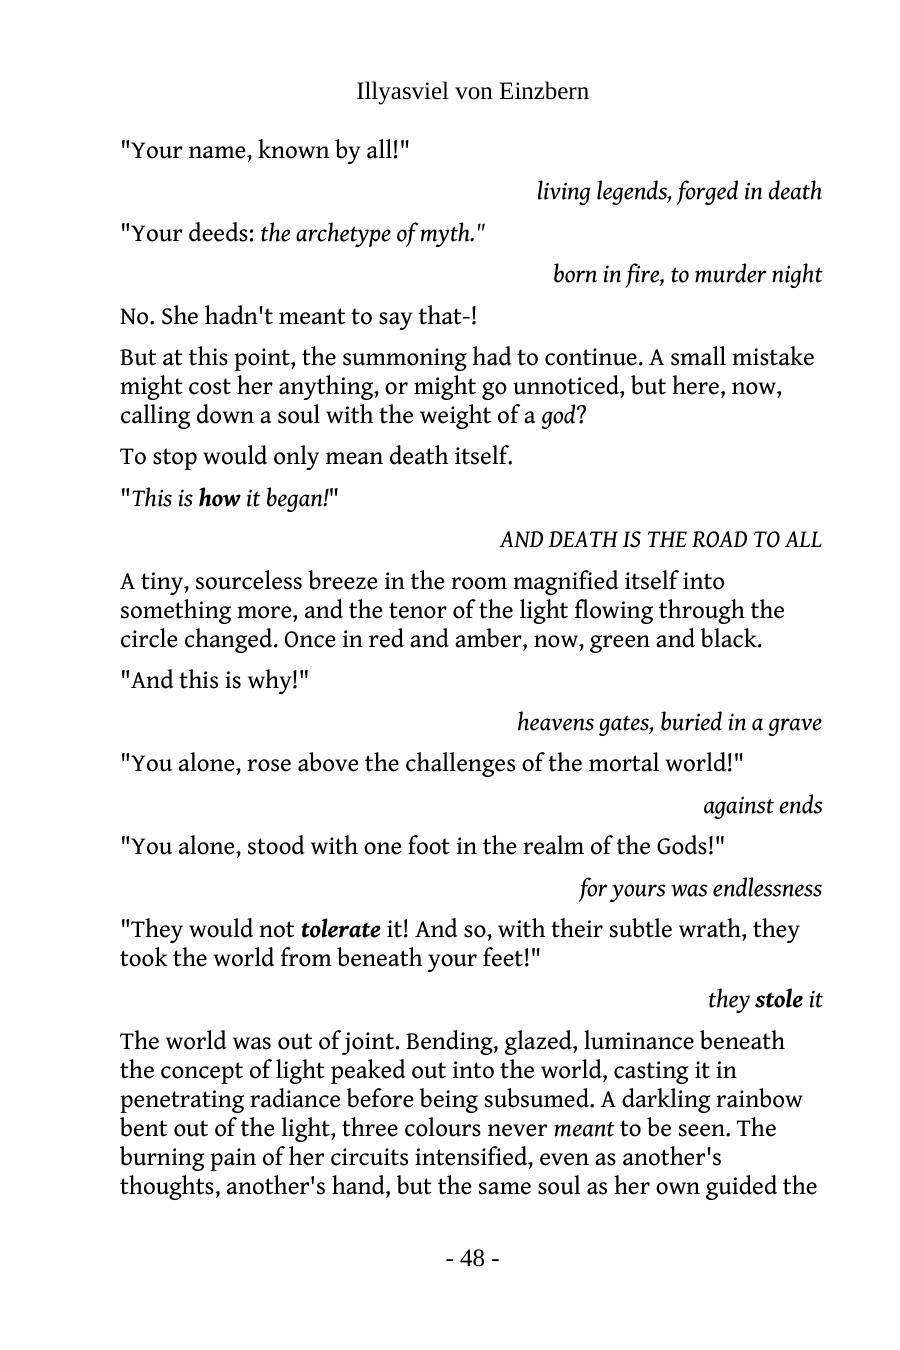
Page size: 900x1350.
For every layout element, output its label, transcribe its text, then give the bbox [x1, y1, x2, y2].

text But at this point, the summoning had to continue. A small mistake might cost her anything, or might go unnoticed, but here, now, calling down a soul with the weight of a god? [120, 344, 825, 431]
text "You alone, rose above the challenges of the mortal world!" [120, 750, 825, 779]
text "And this is why!" [120, 667, 825, 696]
text "Your name, known by all!" [120, 136, 825, 165]
text "They would not tolerate it! And so, with their subtle wrath, they took the world from beneath your feet!" [120, 916, 825, 973]
text "Your deeds: the archetype of myth." [120, 219, 825, 248]
text "This is how it began!" [120, 484, 825, 513]
text No. She hadn't meant to say that-! [120, 302, 825, 331]
text To stop would only mean death itself. [120, 443, 825, 472]
text for yours was endlessness [120, 874, 825, 903]
text AND DEATH IS THE ROAD TO ALL [120, 526, 825, 555]
text born in fire, to murder night [120, 261, 825, 290]
text A tiny, sourceless breeze in the room magnified itself into something more, and the tenor of the light flowing through the circle changed. Once in red and amber, now, green and black. [120, 567, 825, 654]
text they stole it [120, 986, 825, 1015]
text against ends [120, 791, 825, 820]
text The world was out of joint. Bending, glazed, luminance beneath the concept of light peaked out into the world, casting it in penetrating radiance before being subsumed. A darkling rainbow bent out of the light, three colours never meant to be seen. The burning pain of her circuits intensified, even as another's thoughts, another's hand, but the same soul as her own guided the [120, 1027, 825, 1201]
text living legends, forged in death [120, 178, 825, 207]
text "You alone, stood with one foot in the realm of the Gods!" [120, 833, 825, 862]
text heavens gates, buried in a grave [120, 708, 825, 737]
